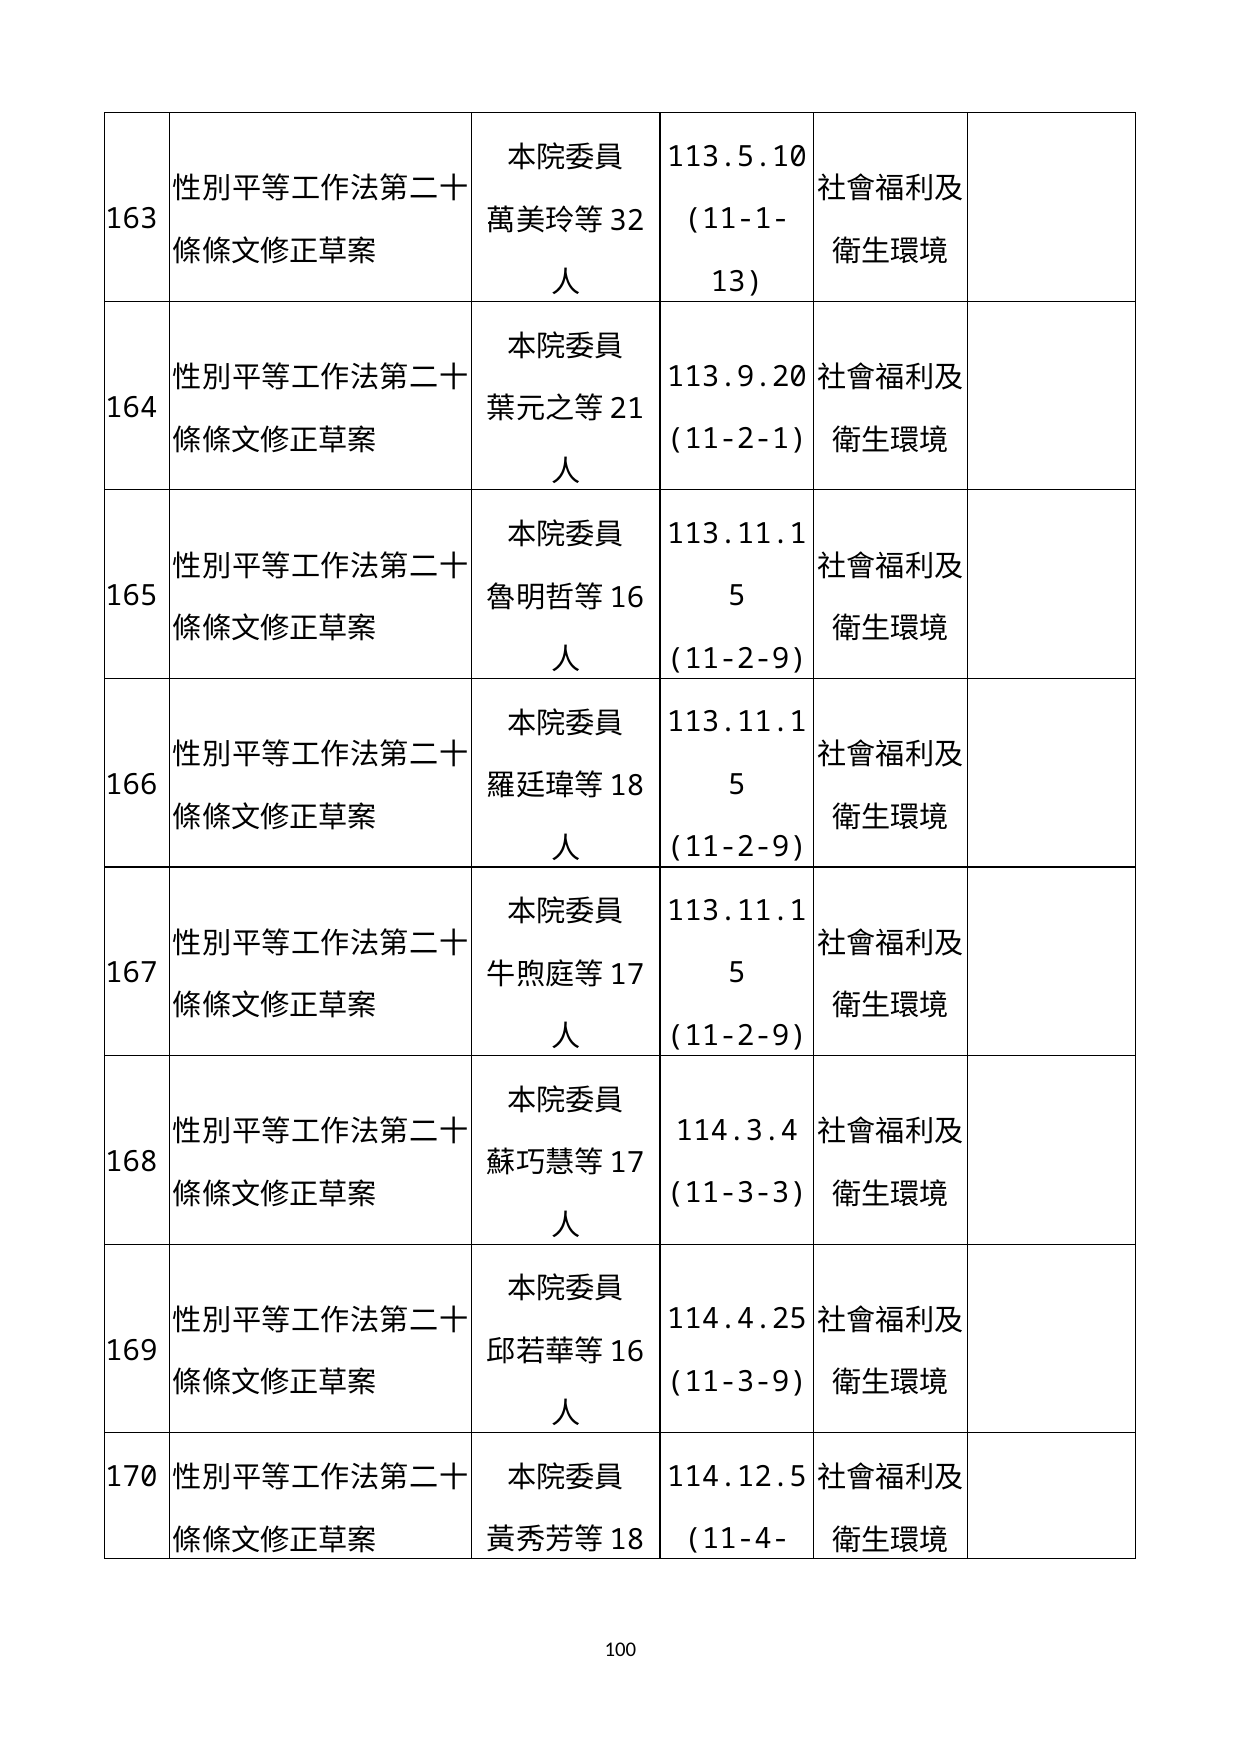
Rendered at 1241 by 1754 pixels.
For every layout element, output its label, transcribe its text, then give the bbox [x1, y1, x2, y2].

table_cell [105, 1433, 169, 1558]
table_cell 113.9.20 (11-2-1) [661, 302, 813, 489]
table_cell 性別平等工作法第二十條條文修正草案 [170, 679, 471, 866]
table_cell [968, 1433, 1135, 1558]
table_cell 本院委員 邱若華等16人 [472, 1245, 659, 1432]
table_cell 性別平等工作法第二十條條文修正草案 [170, 490, 471, 678]
table_cell 113.11.15 (11-2-9) [661, 490, 813, 678]
table_cell 社會福利及衛生環境 [814, 868, 967, 1055]
table_cell 社會福利及衛生環境 [814, 1245, 967, 1432]
table_cell 社會福利及衛生環境 [814, 679, 967, 866]
table_cell 本院委員 葉元之等21人 [472, 302, 659, 489]
table_cell [968, 679, 1135, 866]
table_cell [105, 1056, 169, 1243]
table_cell 社會福利及衛生環境 [814, 490, 967, 678]
table_cell 114.3.4 (11-3-3) [661, 1056, 813, 1243]
table_cell 本院委員 羅廷瑋等18人 [472, 679, 659, 866]
table_cell 社會福利及衛生環境 [814, 1433, 967, 1558]
table_cell [968, 868, 1135, 1055]
table_cell [968, 113, 1135, 301]
table_cell [968, 302, 1135, 489]
table_cell 本院委員 黃秀芳等18 [472, 1433, 659, 1558]
table_cell 社會福利及衛生環境 [814, 302, 967, 489]
table_cell 114.4.25 (11-3-9) [661, 1245, 813, 1432]
table_cell [105, 490, 169, 678]
table_cell 社會福利及衛生環境 [814, 113, 967, 301]
table_cell 社會福利及衛生環境 [814, 1056, 967, 1243]
table_cell [105, 113, 169, 301]
table_cell [105, 679, 169, 866]
table_cell 性別平等工作法第二十條條文修正草案 [170, 1433, 471, 1558]
table_cell 114.12.5 (11-4- [661, 1433, 813, 1558]
table_cell 113.11.15 (11-2-9) [661, 679, 813, 866]
table_cell 性別平等工作法第二十條條文修正草案 [170, 1245, 471, 1432]
table_cell 113.11.15 (11-2-9) [661, 868, 813, 1055]
table_cell [105, 1245, 169, 1432]
table_cell 113.5.10 (11-1-13) [661, 113, 813, 301]
table_cell 性別平等工作法第二十條條文修正草案 [170, 113, 471, 301]
table_cell 性別平等工作法第二十條條文修正草案 [170, 868, 471, 1055]
table_cell 本院委員 萬美玲等32人 [472, 113, 659, 301]
table_cell [105, 868, 169, 1055]
table_cell 性別平等工作法第二十條條文修正草案 [170, 302, 471, 489]
table_cell [968, 1245, 1135, 1432]
table_cell 性別平等工作法第二十條條文修正草案 [170, 1056, 471, 1243]
table_cell 本院委員 魯明哲等16人 [472, 490, 659, 678]
table_cell [105, 302, 169, 489]
table_cell [968, 1056, 1135, 1243]
table_cell 本院委員 蘇巧慧等17人 [472, 1056, 659, 1243]
table_cell 本院委員 牛煦庭等17人 [472, 868, 659, 1055]
table_cell [968, 490, 1135, 678]
